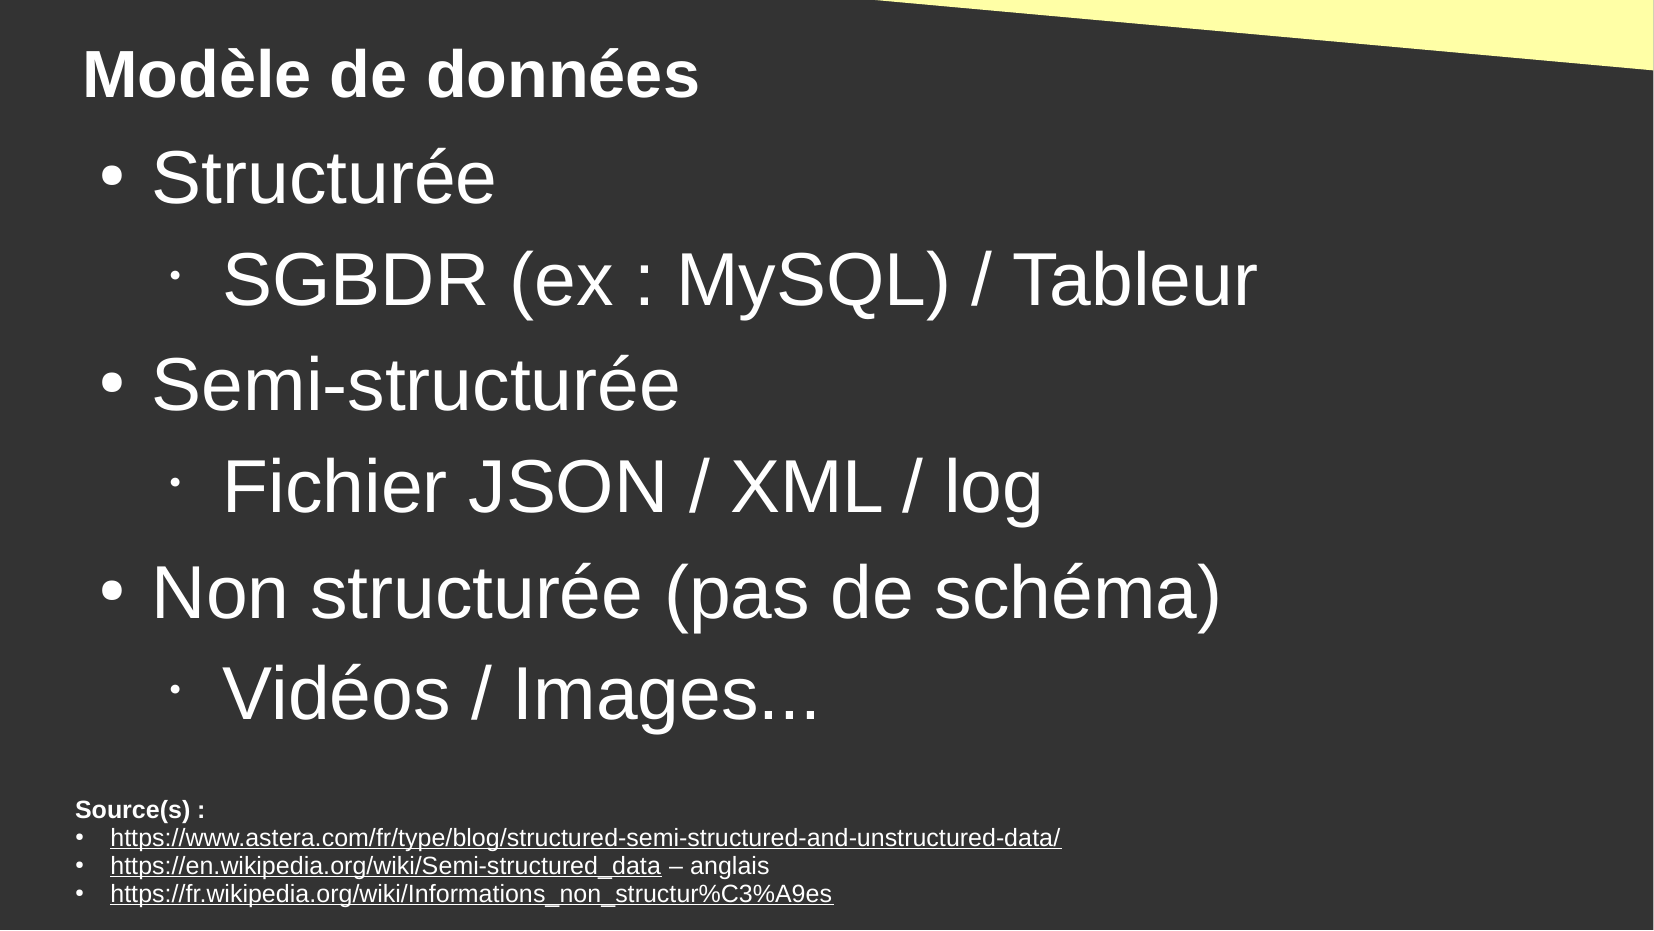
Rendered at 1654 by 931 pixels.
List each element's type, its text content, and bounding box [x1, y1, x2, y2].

text_box Source(s) : https://www.astera.com/fr/type/blog/structured-semi-structured-and-unstructured-data/ https://en.wikipedia.org/wiki/Semi-structured_data – anglais https://fr.wikipedia.org/wiki/Informations_non_structur%C3%A9es [60, 788, 1546, 916]
text_box [875, 0, 1654, 71]
list Structurée SGBDR (ex : MySQL) / Tableur Semi-structurée Fichier JSON / XML / log Non structurée (pas de schéma) Vidéos / Images... [80, 135, 1620, 789]
title Modèle de données [82, 37, 1571, 114]
